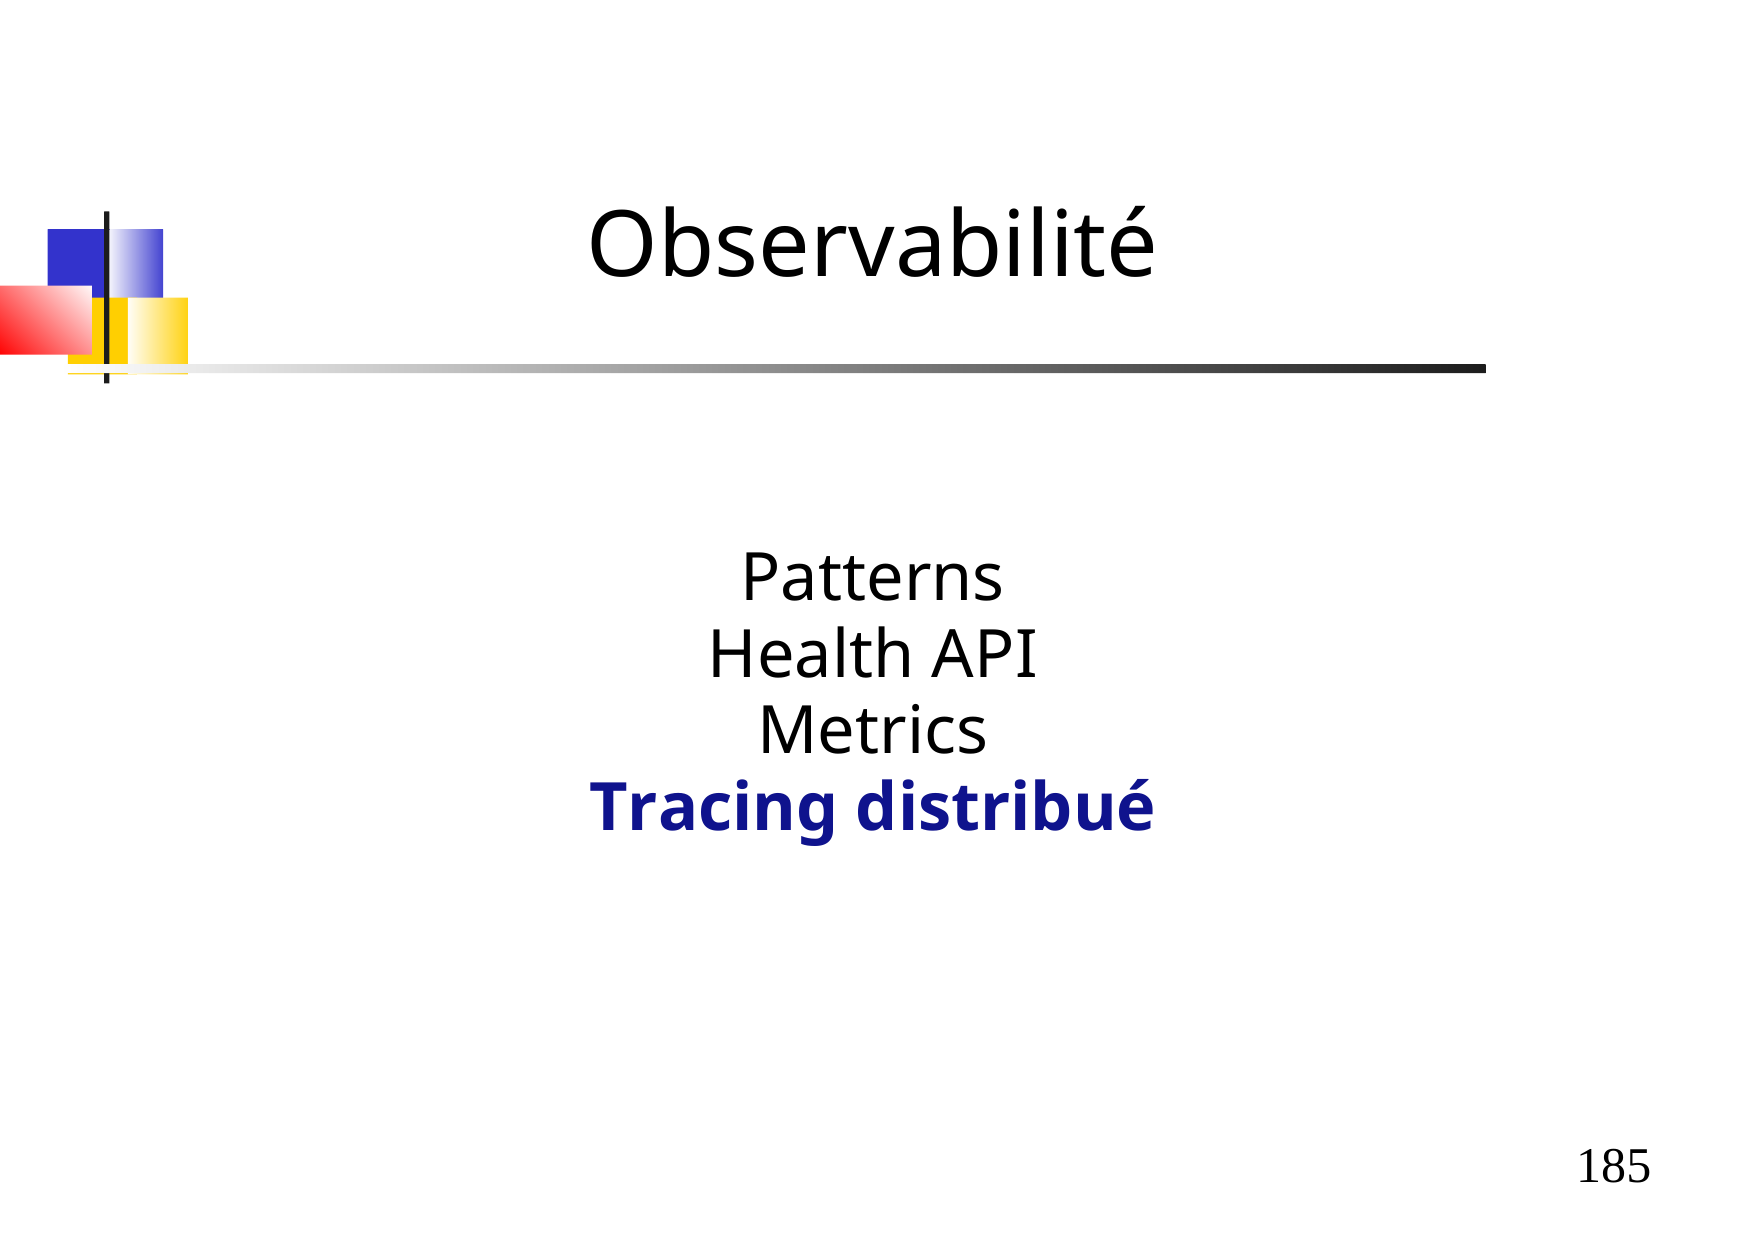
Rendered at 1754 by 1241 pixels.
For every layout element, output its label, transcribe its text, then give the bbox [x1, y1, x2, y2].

subtitle Patterns Health API Metrics Tracing distribué [179, 371, 1567, 1091]
title Observabilité [179, 139, 1567, 351]
